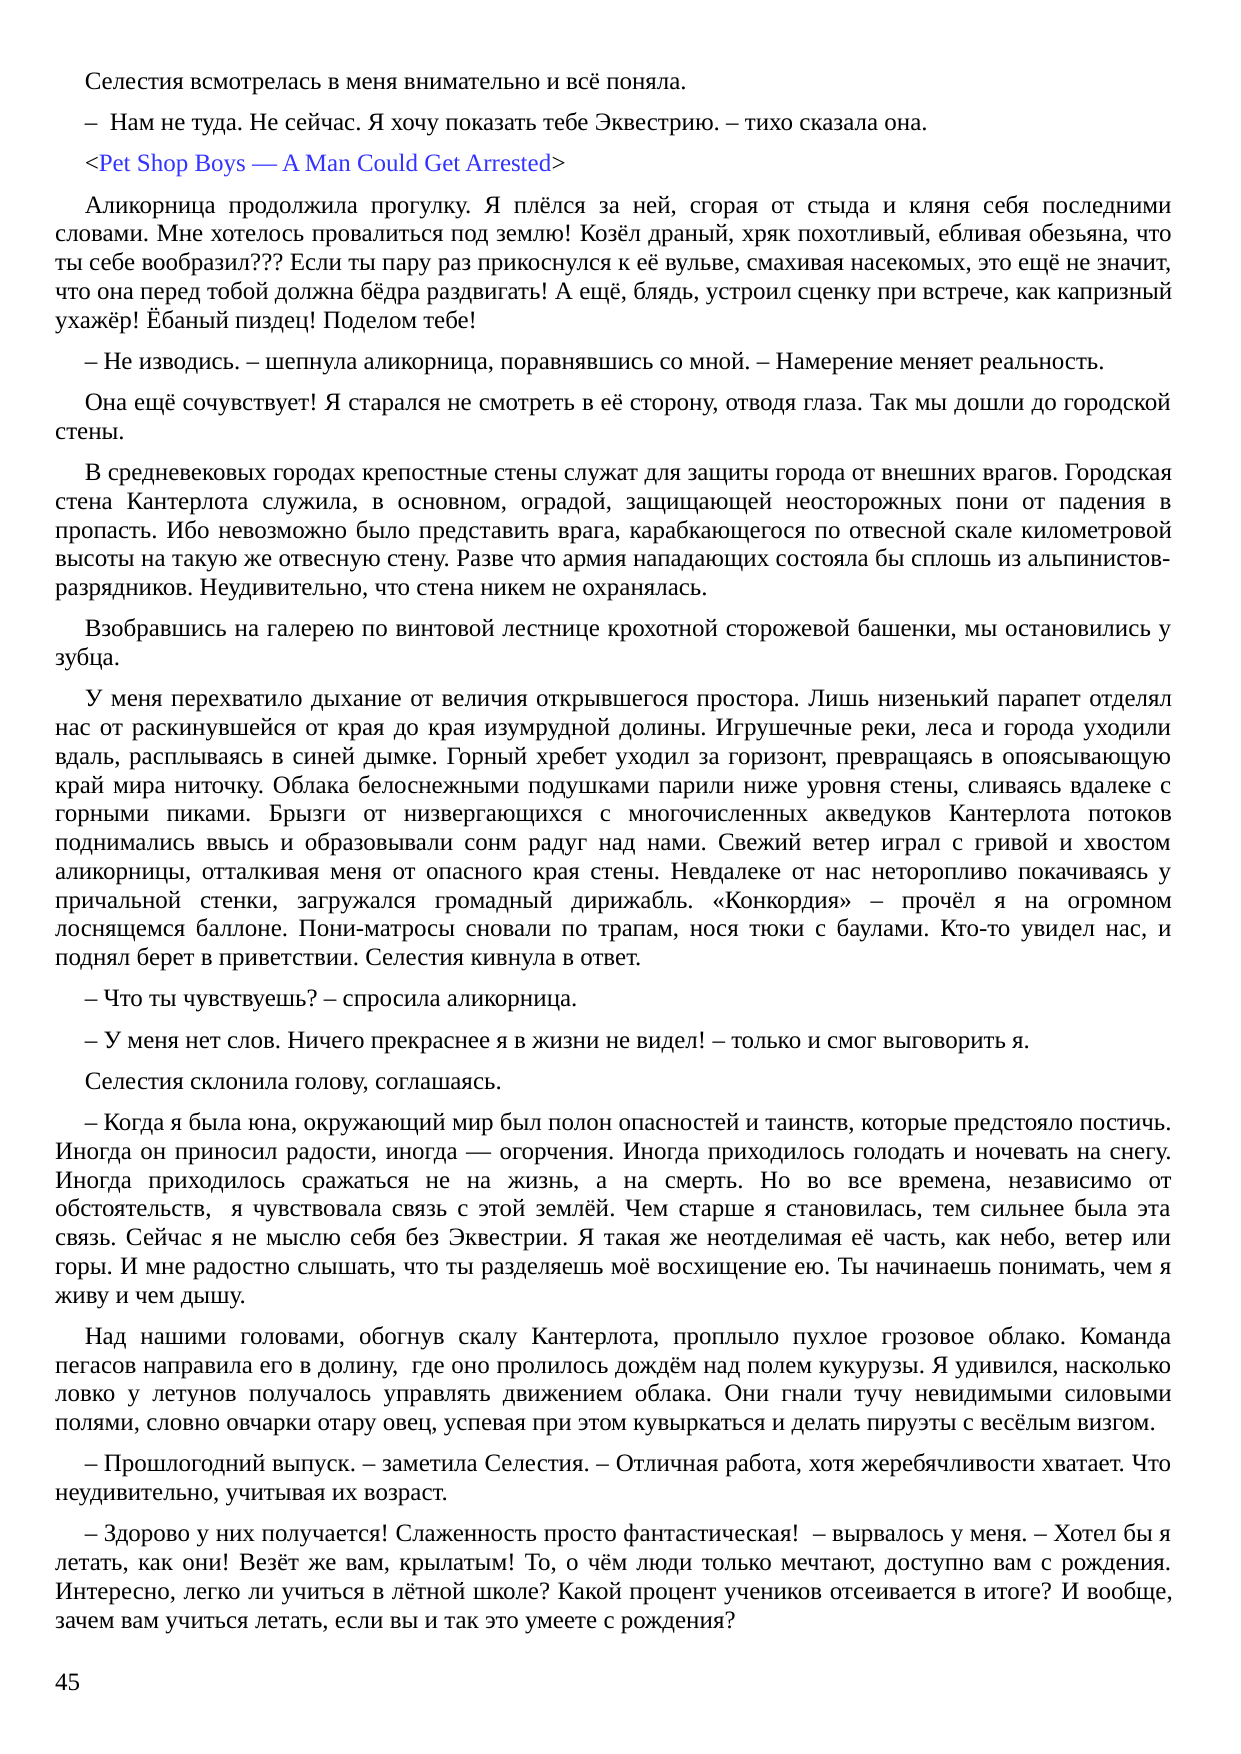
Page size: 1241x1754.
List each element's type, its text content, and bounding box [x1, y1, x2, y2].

text У меня перехватило дыхание от величия открывшегося простора. Лишь низенький парапет отделял нас от раскинувшейся от края до края изумрудной долины. Игрушечные реки, леса и города уходили вдаль, расплываясь в синей дымке. Горный хребет уходил за горизонт, превращаясь в опоясывающую край мира ниточку. Облака белоснежными подушками парили ниже уровня стены, сливаясь вдалеке с горными пиками. Брызги от низвергающихся с многочисленных акведуков Кантерлота потоков поднимались ввысь и образовывали сонм радуг над нами. Свежий ветер играл с гривой и хвостом аликорницы, отталкивая меня от опасного края стены. Невдалеке от нас неторопливо покачиваясь у причальной стенки, загружался громадный дирижабль. «Конкордия» – прочёл я на огромном лоснящемся баллоне. Пони-матросы сновали по трапам, нося тюки с баулами. Кто-то увидел нас, и поднял берет в приветствии. Селестия кивнула в ответ. [55, 683, 1173, 971]
text – Нам не туда. Не сейчас. Я хочу показать тебе Эквестрию. – тихо сказала она. [55, 107, 1173, 136]
text Взобравшись на галерею по винтовой лестнице крохотной сторожевой башенки, мы остановились у зубца. [55, 613, 1173, 671]
text – Не изводись. – шепнула аликорница, поравнявшись со мной. – Намерение меняет реальность. [55, 346, 1173, 375]
text В средневековых городах крепостные стены служат для защиты города от внешних врагов. Городская стена Кантерлота служила, в основном, оградой, защищающей неосторожных пони от падения в пропасть. Ибо невозможно было представить врага, карабкающегося по отвесной скале километровой высоты на такую же отвесную стену. Разве что армия нападающих состояла бы сплошь из альпинистов-разрядников. Неудивительно, что стена никем не охранялась. [55, 457, 1173, 601]
text Она ещё сочувствует! Я старался не смотреть в её сторону, отводя глаза. Так мы дошли до городской стены. [55, 387, 1173, 445]
text Селестия склонила голову, соглашаясь. [55, 1066, 1173, 1095]
text Селестия всмотрелась в меня внимательно и всё поняла. [55, 66, 1173, 95]
text <Pet Shop Boys — A Man Could Get Arrested> [55, 148, 1173, 177]
text – У меня нет слов. Ничего прекраснее я в жизни не видел! – только и смог выговорить я. [55, 1025, 1173, 1053]
text – Прошлогодний выпуск. – заметила Селестия. – Отличная работа, хотя жеребячливости хватает. Что неудивительно, учитывая их возраст. [55, 1448, 1173, 1506]
text – Здорово у них получается! Слаженность просто фантастическая! – вырвалось у меня. – Хотел бы я летать, как они! Везёт же вам, крылатым! То, о чём люди только мечтают, доступно вам с рождения. Интересно, легко ли учиться в лётной школе? Какой процент учеников отсеивается в итоге? И вообще, зачем вам учиться летать, если вы и так это умеете с рождения? [55, 1518, 1173, 1633]
text – Что ты чувствуешь? – спросила аликорница. [55, 983, 1173, 1012]
text – Когда я была юна, окружающий мир был полон опасностей и таинств, которые предстояло постичь. Иногда он приносил радости, иногда — огорчения. Иногда приходилось голодать и ночевать на снегу. Иногда приходилось сражаться не на жизнь, а на смерть. Но во все времена, независимо от обстоятельств, я чувствовала связь с этой землёй. Чем старше я становилась, тем сильнее была эта связь. Сейчас я не мыслю себя без Эквестрии. Я такая же неотделимая её часть, как небо, ветер или горы. И мне радостно слышать, что ты разделяешь моё восхищение ею. Ты начинаешь понимать, чем я живу и чем дышу. [55, 1107, 1173, 1308]
text Аликорница продолжила прогулку. Я плёлся за ней, сгорая от стыда и кляня себя последними словами. Мне хотелось провалиться под землю! Козёл драный, хряк похотливый, ебливая обезьяна, что ты себе вообразил??? Если ты пару раз прикоснулся к её вульве, смахивая насекомых, это ещё не значит, что она перед тобой должна бёдра раздвигать! А ещё, блядь, устроил сценку при встрече, как капризный ухажёр! Ёбаный пиздец! Поделом тебе! [55, 190, 1173, 333]
text Над нашими головами, обогнув скалу Кантерлота, проплыло пухлое грозовое облако. Команда пегасов направила его в долину, где оно пролилось дождём над полем кукурузы. Я удивился, насколько ловко у летунов получалось управлять движением облака. Они гнали тучу невидимыми силовыми полями, словно овчарки отару овец, успевая при этом кувыркаться и делать пируэты с весёлым визгом. [55, 1321, 1173, 1436]
